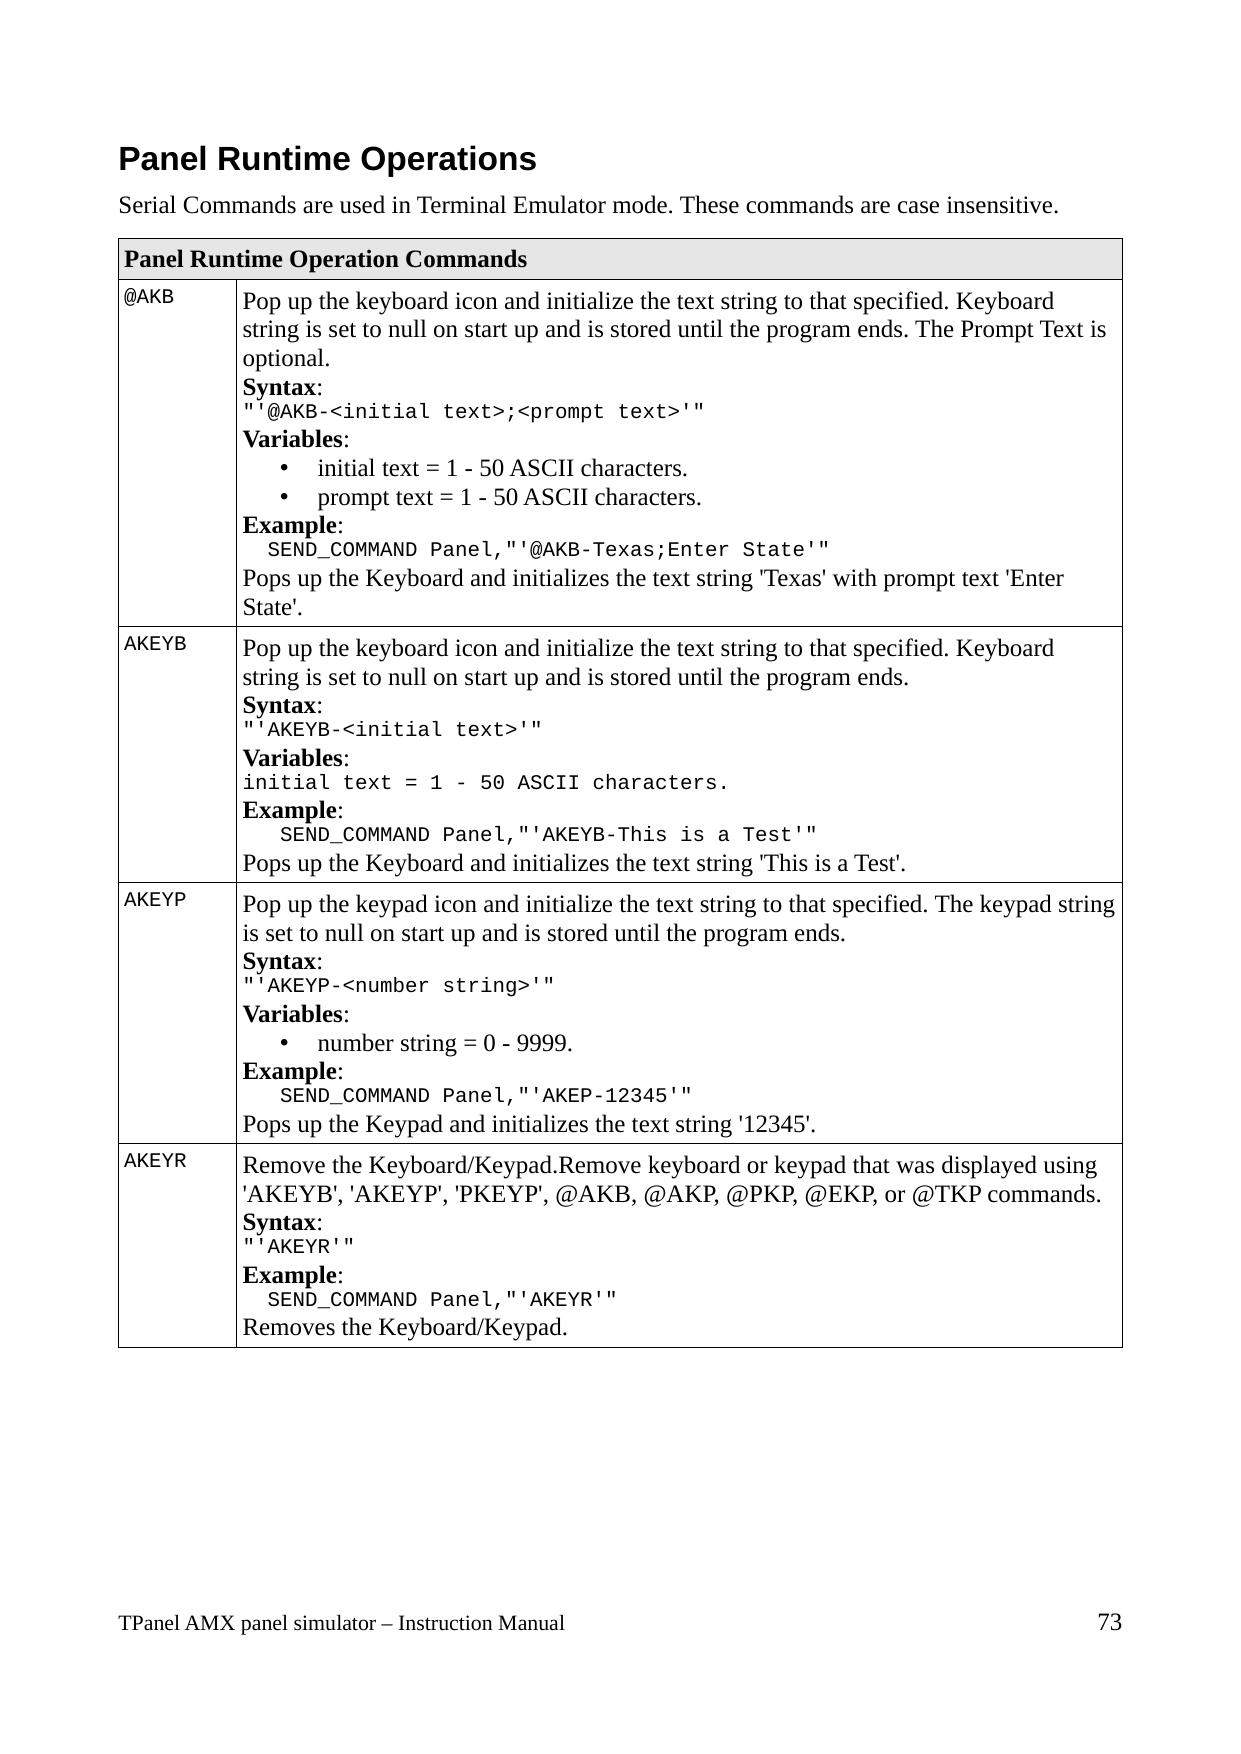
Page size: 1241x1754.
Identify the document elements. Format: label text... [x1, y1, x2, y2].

subtitle Panel Runtime Operations [118, 139, 1122, 178]
text Serial Commands are used in Terminal Emulator mode. These commands are case insensitive. [118, 190, 1122, 219]
table_cell Pop up the keypad icon and initialize the text string to that specified. The keypad string is set to null on start up and is stored until the program ends. Syntax: "'AKEYP-<number string>'" Variables: number string = 0 - 9999. Example: SEND_COMMAND Panel,"'AKEP-12345'" Pops up the Keypad and initializes the text string '12345'. [237, 883, 1122, 1143]
table_cell AKEYB [119, 627, 236, 882]
table_cell Remove the Keyboard/Keypad.Remove keyboard or keypad that was displayed using 'AKEYB', 'AKEYP', 'PKEYP', @AKB, @AKP, @PKP, @EKP, or @TKP commands. Syntax: "'AKEYR'" Example: SEND_COMMAND Panel,"'AKEYR'" Removes the Keyboard/Keypad. [237, 1144, 1122, 1347]
table_cell AKEYR [119, 1144, 236, 1347]
table_cell Pop up the keyboard icon and initialize the text string to that specified. Keyboard string is set to null on start up and is stored until the program ends. Syntax: "'AKEYB-<initial text>'" Variables: initial text = 1 - 50 ASCII characters. Example: SEND_COMMAND Panel,"'AKEYB-This is a Test'" Pops up the Keyboard and initializes the text string 'This is a Test'. [237, 627, 1122, 882]
table_header Panel Runtime Operation Commands [119, 239, 1122, 279]
table_cell @AKB [119, 280, 236, 626]
table_cell Pop up the keyboard icon and initialize the text string to that specified. Keyboard string is set to null on start up and is stored until the program ends. The Prompt Text is optional. Syntax: "'@AKB-<initial text>;<prompt text>'" Variables: initial text = 1 - 50 ASCII characters. prompt text = 1 - 50 ASCII characters. Example: SEND_COMMAND Panel,"'@AKB-Texas;Enter State'" Pops up the Keyboard and initializes the text string 'Texas' with prompt text 'Enter State'. [237, 280, 1122, 626]
table_cell AKEYP [119, 883, 236, 1143]
